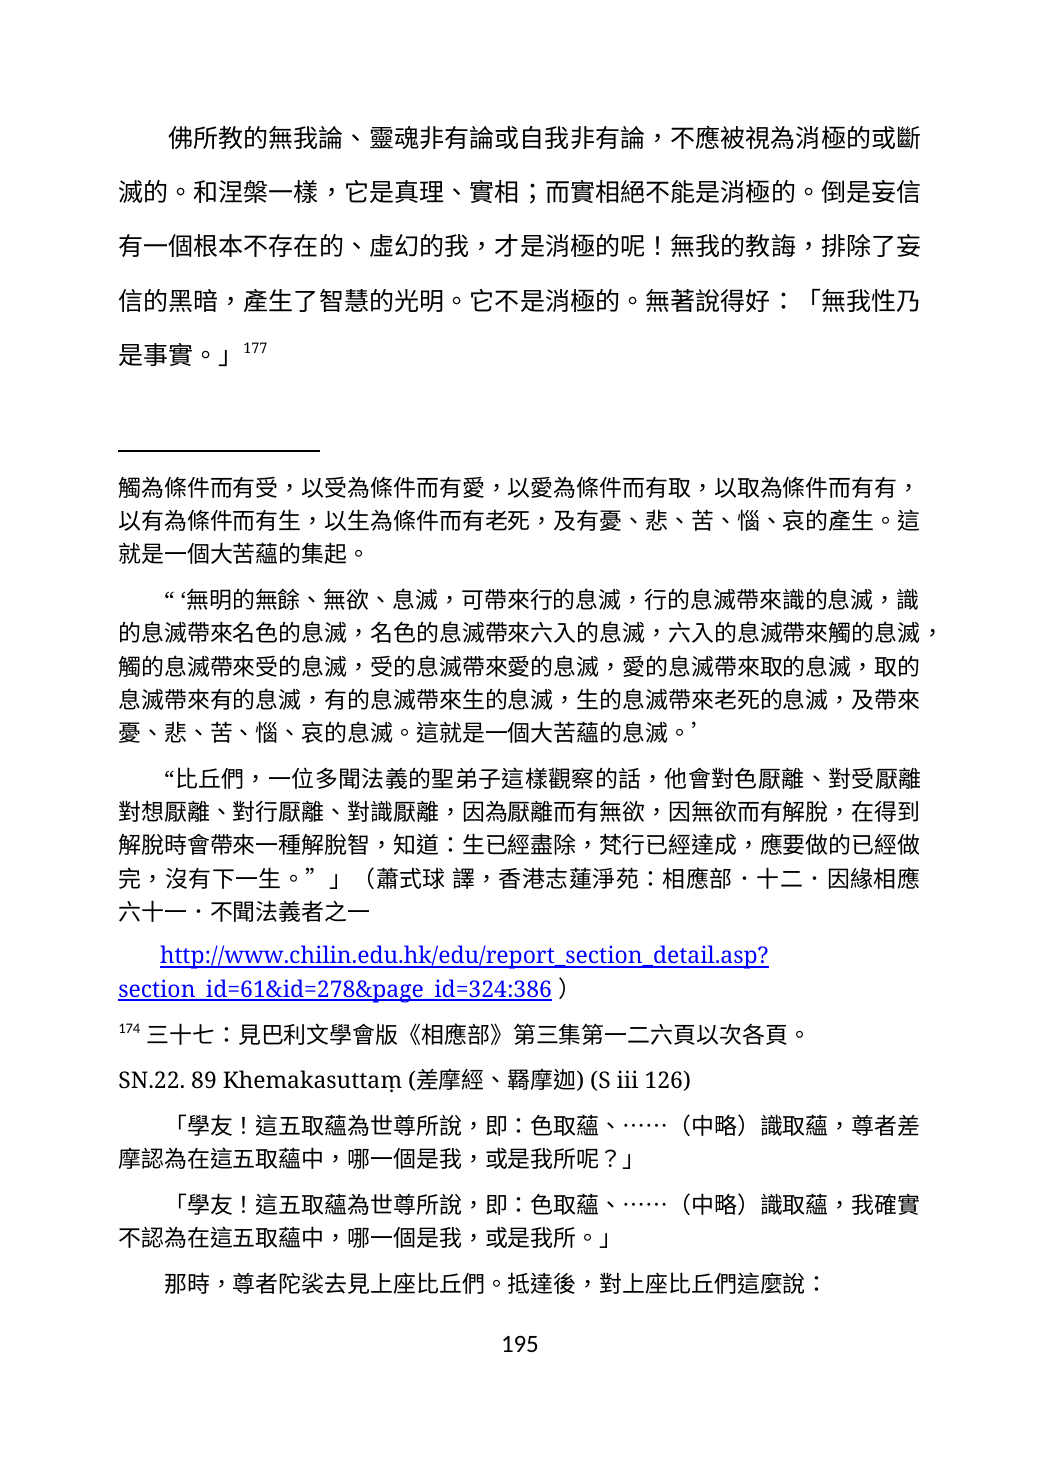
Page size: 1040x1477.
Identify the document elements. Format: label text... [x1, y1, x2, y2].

text 佛所教的無我論、靈魂非有論或自我非有論，不應被視為消極的或斷滅的。和涅槃一樣，它是真理、實相；而實相絕不能是消極的。倒是妄信有一個根本不存在的、虛幻的我，才是消極的呢！無我的教誨，排除了妄信的黑暗，產生了智慧的光明。它不是消極的。無著說得好：「無我性乃是事實。」 [118, 118, 921, 372]
text 那時，尊者陀裟去見上座比丘們。抵達後，對上座比丘們這麼說： [118, 1266, 921, 1299]
text 「學友！這五取蘊為世尊所說，即：色取蘊、……（中略）識取蘊，我確實不認為在這五取蘊中，哪一個是我，或是我所。」 [118, 1187, 921, 1253]
text “ ‘無明的無餘、無欲、息滅，可帶來行的息滅，行的息滅帶來識的息滅，識的息滅帶來名色的息滅，名色的息滅帶來六入的息滅，六入的息滅帶來觸的息滅，觸的息滅帶來受的息滅，受的息滅帶來愛的息滅，愛的息滅帶來取的息滅，取的息滅帶來有的息滅，有的息滅帶來生的息滅，生的息滅帶來老死的息滅，及帶來憂、悲、苦、惱、哀的息滅。這就是一個大苦蘊的息滅。’ [118, 582, 921, 748]
text http://www.chilin.edu.hk/edu/report_section_detail.asp?section_id=61&id=278&page_id=324:386 ） [118, 939, 921, 1004]
text 「學友！這五取蘊為世尊所說，即：色取蘊、……（中略）識取蘊，尊者差摩認為在這五取蘊中，哪一個是我，或是我所呢？」 [118, 1108, 921, 1174]
text “比丘們，一位多聞法義的聖弟子這樣觀察的話，他會對色厭離、對受厭離、對想厭離、對行厭離、對識厭離，因為厭離而有無欲，因無欲而有解脫，在得到解脫時會帶來一種解脫智，知道：生已經盡除，梵行已經達成，應要做的已經做完，沒有下一生。”」（蕭式球 譯，香港志蓮淨苑：相應部．十二．因緣相應．六十一．不聞法義者之一 [118, 761, 921, 927]
text SN.22. 89 Khemakasuttaṃ (差摩經、羇摩迦) (S iii 126) [118, 1062, 921, 1096]
text 觸為條件而有受，以受為條件而有愛，以愛為條件而有取，以取為條件而有有，以有為條件而有生，以生為條件而有老死，及有憂、悲、苦、惱、哀的產生。這就是一個大苦蘊的集起。 [118, 470, 921, 569]
text 三十七：見巴利文學會版《相應部》第三集第一二六頁以次各頁。 [118, 1017, 921, 1050]
